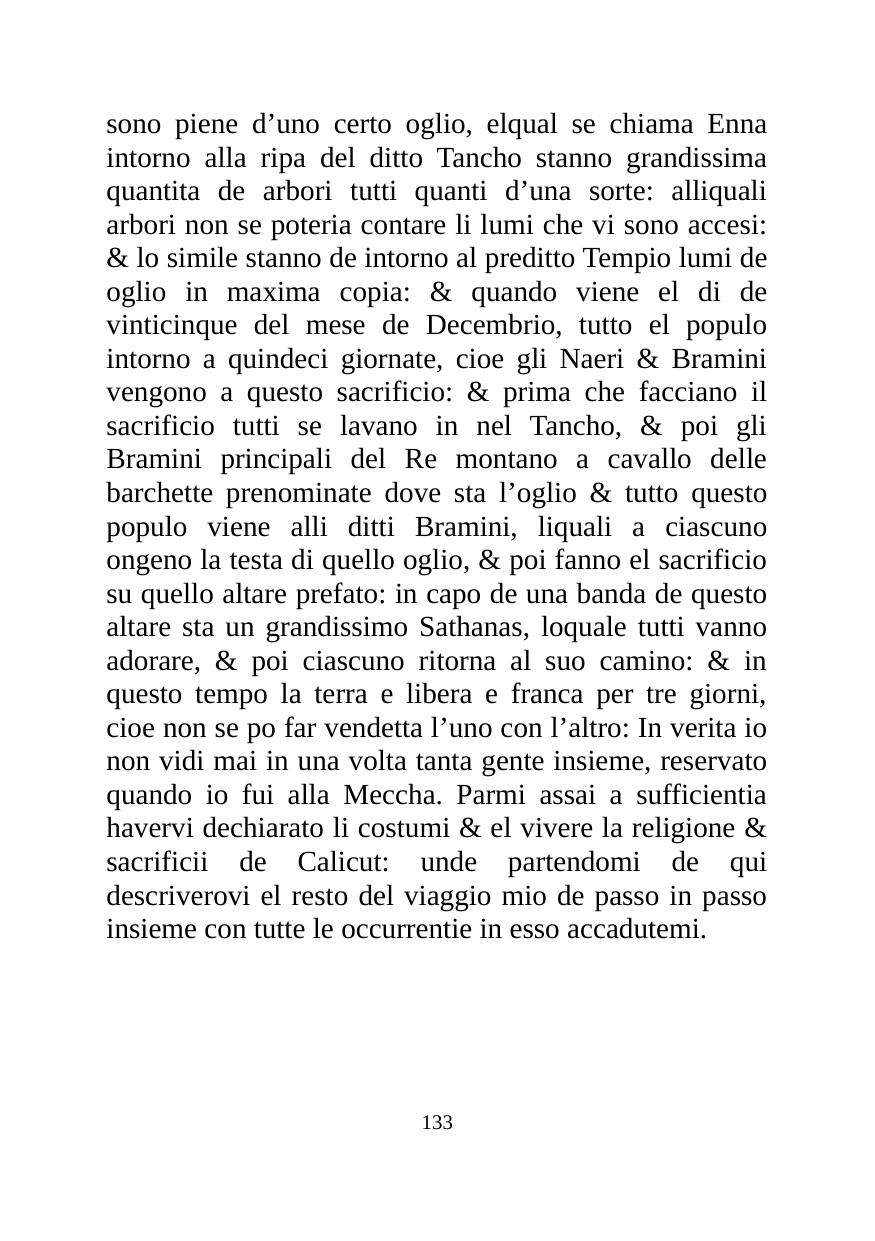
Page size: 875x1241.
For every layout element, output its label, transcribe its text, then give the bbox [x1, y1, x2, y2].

text sono piene d’uno certo oglio, elqual se chiama Enna intorno alla ripa del ditto Tancho stanno grandissima quantita de arbori tutti quanti d’una sorte: alliquali arbori non se poteria contare li lumi che vi sono accesi: & lo simile stanno de intorno al preditto Tempio lumi de oglio in maxima copia: & quando viene el di de vinticinque del mese de Decembrio, tutto el populo intorno a quindeci giornate, cioe gli Naeri & Bramini vengono a questo sacrificio: & prima che facciano il sacrificio tutti se lavano in nel Tancho, & poi gli Bramini principali del Re montano a cavallo delle barchette prenominate dove sta l’oglio & tutto questo populo viene alli ditti Bramini, liquali a ciascuno ongeno la testa di quello oglio, & poi fanno el sacrificio su quello altare prefato: in capo de una banda de questo altare sta un grandissimo Sathanas, loquale tutti vanno adorare, & poi ciascuno ritorna al suo camino: & in questo tempo la terra e libera e franca per tre giorni, cioe non se po far vendetta l’uno con l’altro: In verita io non vidi mai in una volta tanta gente insieme, reservato quando io fui alla Meccha. Parmi assai a sufficientia havervi dechiarato li costumi & el vivere la religione & sacrificii de Calicut: unde partendomi de qui descriverovi el resto del viaggio mio de passo in passo insieme con tutte le occurrentie in esso accadutemi. [106, 106, 768, 945]
